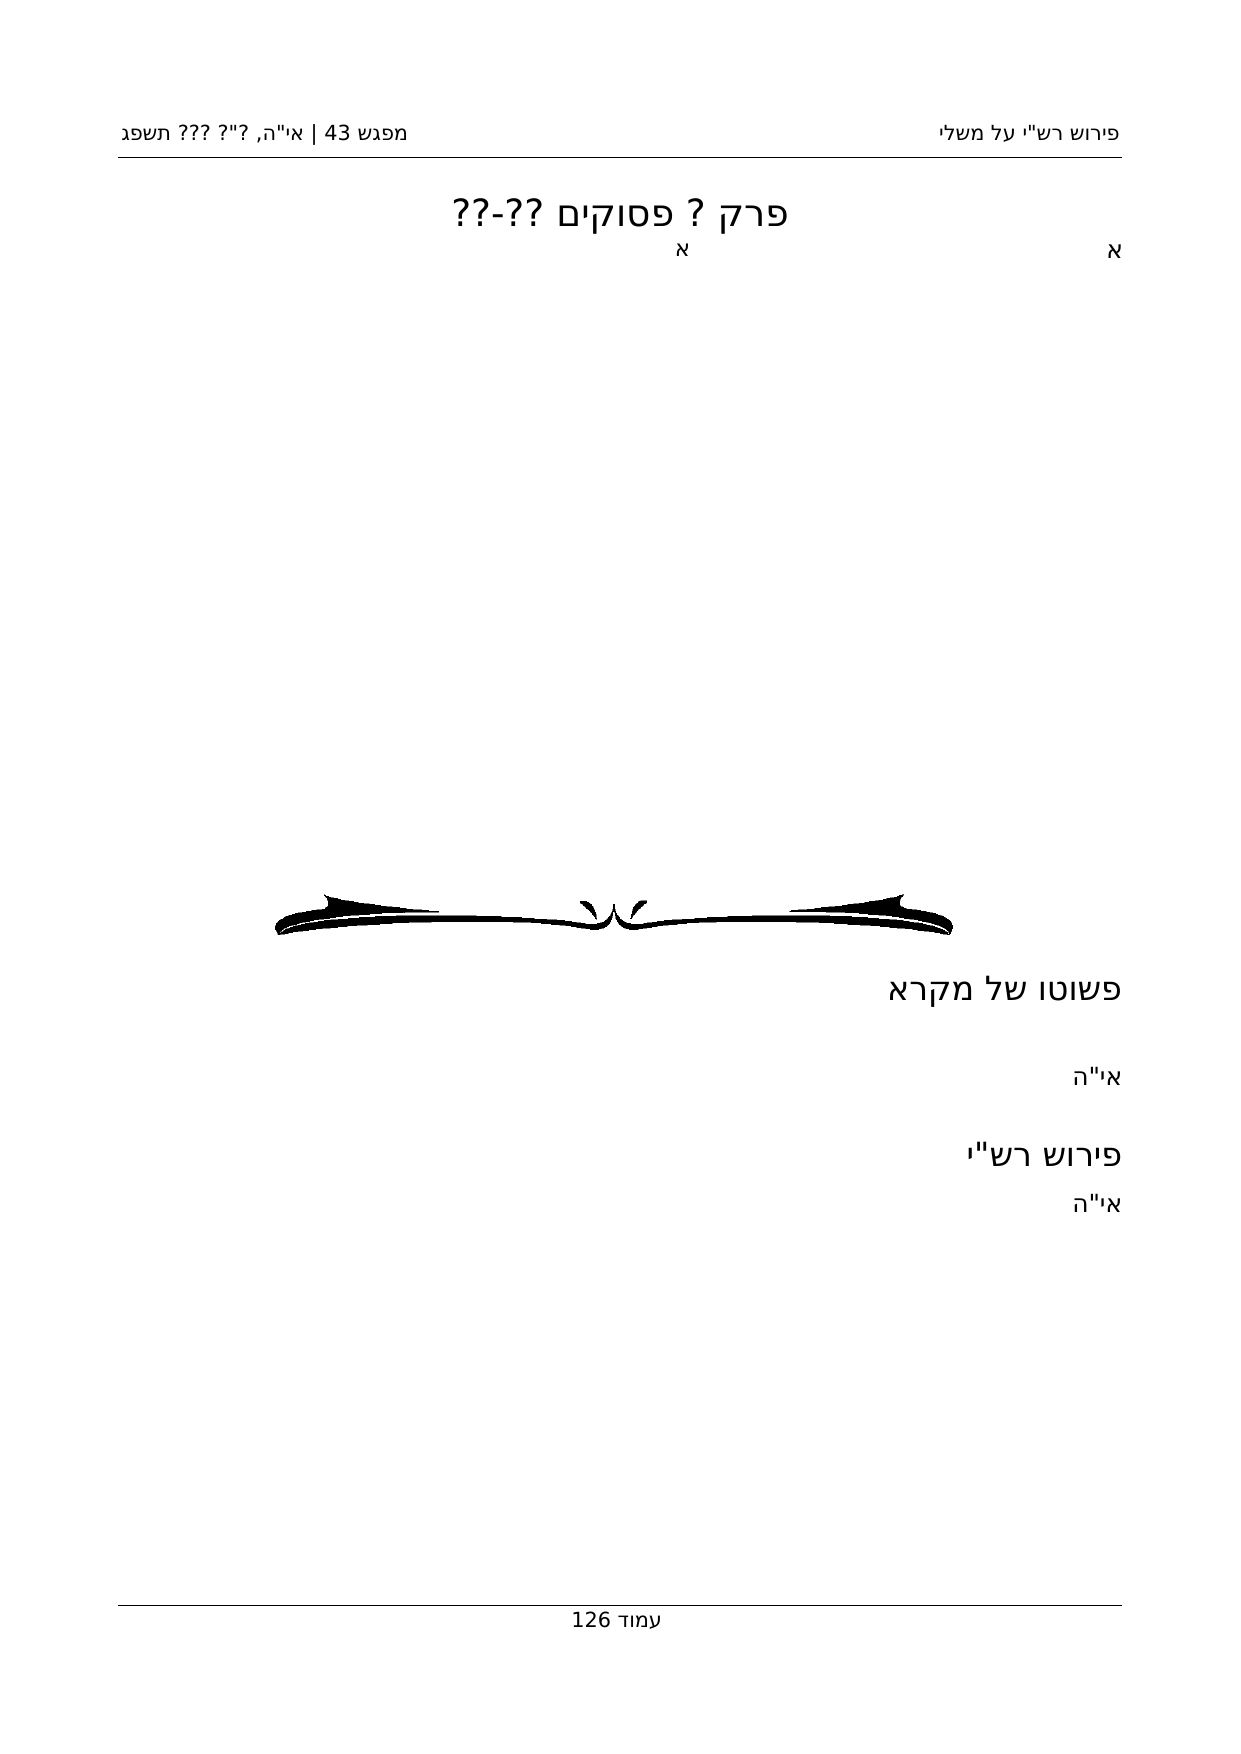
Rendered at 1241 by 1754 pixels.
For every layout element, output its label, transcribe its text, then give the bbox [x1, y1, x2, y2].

table_cell [690, 710, 709, 743]
table_cell [118, 505, 690, 539]
table_cell [690, 369, 709, 403]
table_cell [690, 607, 709, 641]
table_cell [118, 335, 690, 369]
table_cell [118, 675, 690, 709]
text פרק ? פסוקים ??-?? [118, 192, 1122, 235]
table_cell [690, 573, 709, 607]
table_cell [709, 778, 1123, 812]
table_cell [709, 607, 1123, 641]
table_cell [709, 641, 1123, 675]
picture [272, 892, 954, 941]
table_cell [118, 403, 690, 437]
table_cell [118, 267, 690, 301]
table_cell [709, 539, 1123, 573]
table_cell [690, 471, 709, 505]
table_cell [690, 744, 709, 778]
table_cell [709, 437, 1123, 471]
table_cell [709, 505, 1123, 539]
table_cell [118, 607, 690, 641]
table_cell [709, 403, 1123, 437]
table_cell [690, 335, 709, 369]
table_cell [709, 471, 1123, 505]
table_cell [690, 267, 709, 301]
table_cell [118, 641, 690, 675]
table_cell [709, 301, 1123, 335]
table_cell [118, 812, 690, 846]
table_cell [118, 301, 690, 335]
table_cell [118, 471, 690, 505]
table_cell [690, 301, 709, 335]
table_cell [118, 573, 690, 607]
table_cell [690, 641, 709, 675]
table_cell [118, 778, 690, 812]
table_cell [709, 267, 1123, 301]
table_cell [709, 812, 1123, 846]
table_cell [690, 675, 709, 709]
text פשוטו של מקרא [118, 969, 1122, 1008]
table_header א [709, 235, 1123, 267]
text פירוש רש"י [118, 1135, 1122, 1174]
table_header [690, 235, 709, 267]
table_cell [118, 744, 690, 778]
table_cell [709, 744, 1123, 778]
table_cell [690, 505, 709, 539]
table_cell [118, 710, 690, 743]
table_cell [118, 437, 690, 471]
table_cell [690, 778, 709, 812]
table_cell [709, 335, 1123, 369]
table_cell [709, 369, 1123, 403]
table_cell [118, 539, 690, 573]
table_cell [690, 539, 709, 573]
text אי"ה [118, 1189, 1122, 1218]
table_cell [690, 437, 709, 471]
table_cell [690, 403, 709, 437]
table_cell [709, 675, 1123, 709]
text אי"ה [118, 1062, 1122, 1091]
table_cell [118, 369, 690, 403]
table_header א [118, 235, 690, 267]
table_cell [709, 710, 1123, 743]
table_cell [709, 573, 1123, 607]
table_cell [690, 812, 709, 846]
